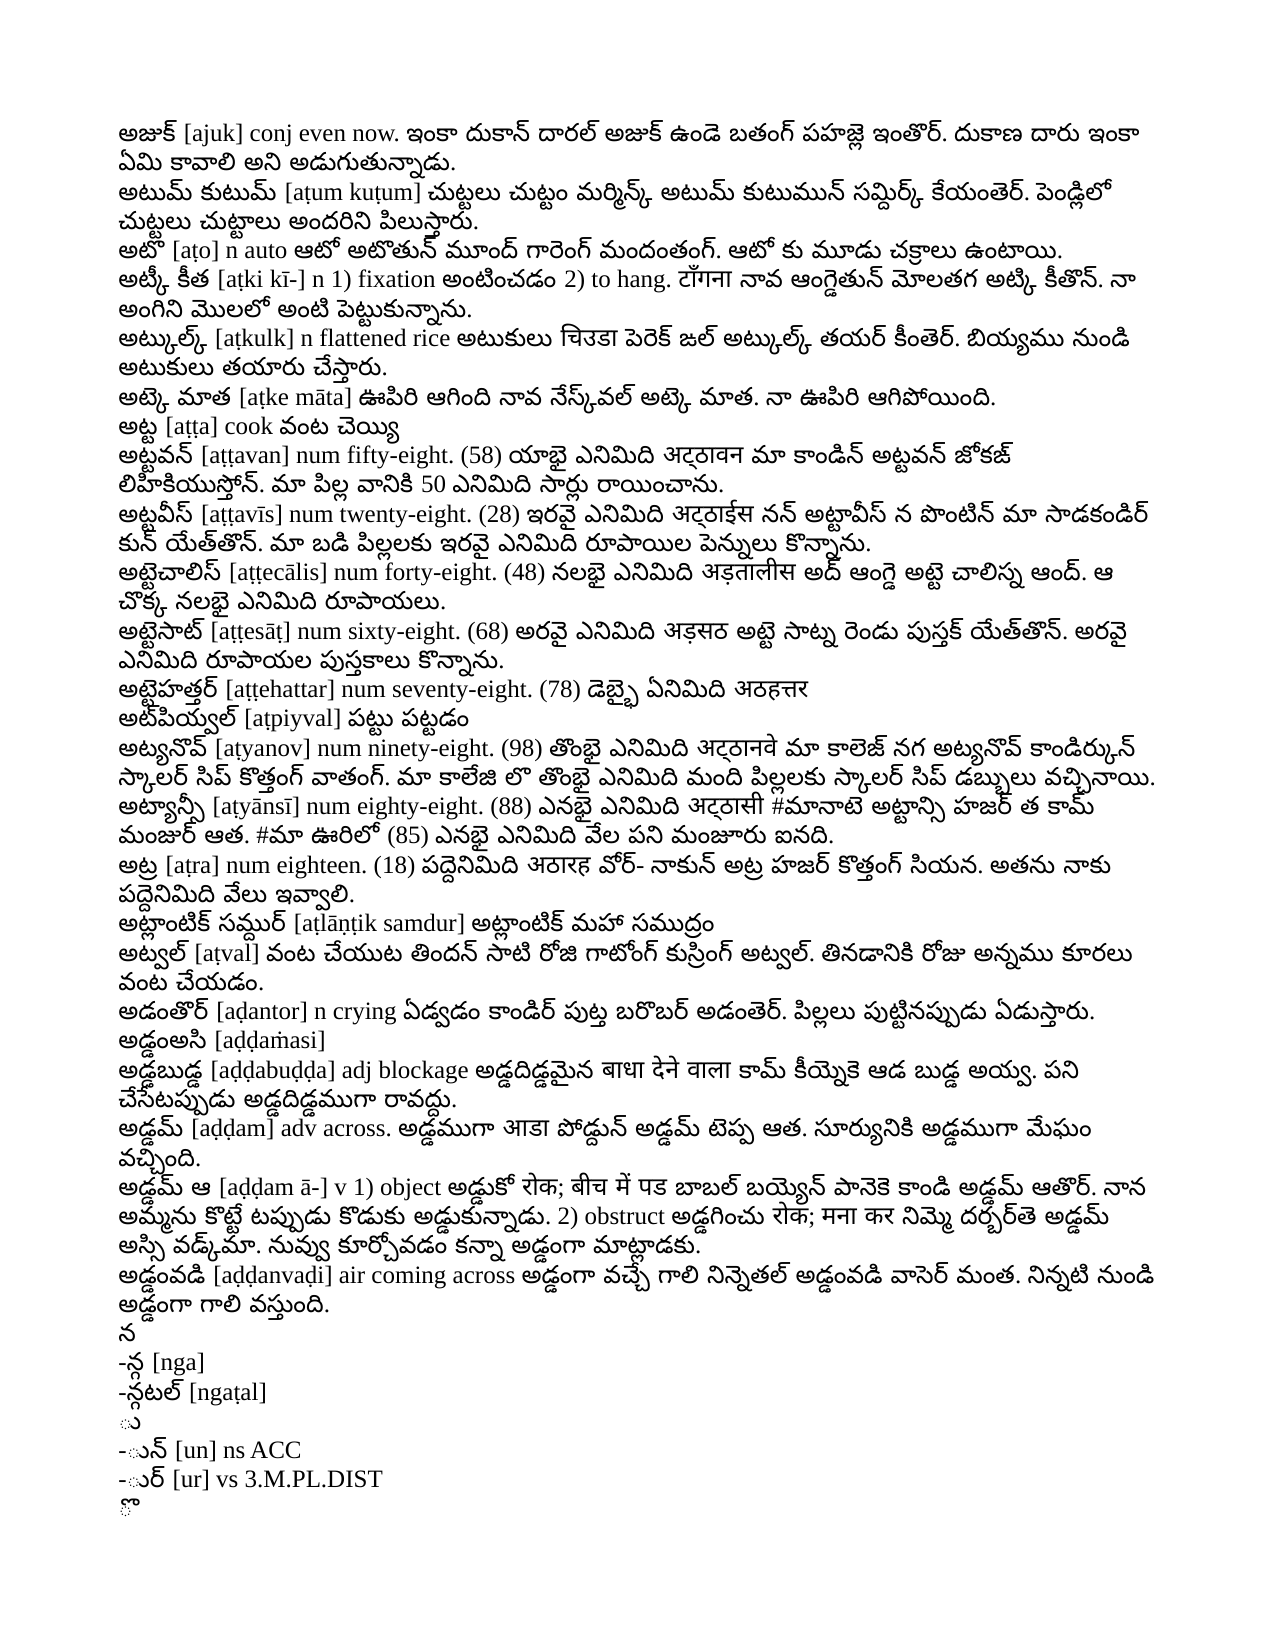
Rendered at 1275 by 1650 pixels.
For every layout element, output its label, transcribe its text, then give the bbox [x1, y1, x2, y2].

text అట్యనొవ్ [aṭyanov] num ninety-eight. (98) తొంభై ఎనిమిది अट्‌ठानवे మా కాలెజ్ నగ అట్యనొవ్ కాండిర్కున్ స్కాలర్ సిప్ కొత్తంగ్ వాతంగ్. మా కాలేజి లొ తొంభై ఎనిమిది మంది పిల్లలకు స్కాలర్ సిప్ డబ్బులు వచ్చినాయి. [118, 733, 1157, 791]
text అడ్డబుడ్డ [aḍḍabuḍḍa] adj blockage అడ్డదిడ్డమైన बाधा देने वाला కామ్ కీయ్నెకె ఆడ బుడ్డ అయ్వ. పని చేసేటప్పుడు అడ్డదిడ్డముగా రావద్దు. [118, 1055, 1157, 1113]
text న [118, 1318, 1157, 1347]
text ొ [118, 1494, 1157, 1523]
text అట్ర [aṭra] num eighteen. (18) పద్దెనిమిది अठारह వోర్- నాకున్ అట్ర హజర్ కొత్తంగ్ సియన. అతను నాకు పద్దెనిమిది వేలు ఇవ్వాలి. [118, 850, 1157, 908]
text అటుమ్ కుటుమ్ [aṭum kuṭum] చుట్టలు చుట్టం మర్మిన్క్ అటుమ్ కుటుమున్ సమ్దిర్క్ కేయంతెర్. పెండ్లిలో చుట్టలు చుట్టాలు అందరిని పిలుస్తారు. [118, 177, 1157, 235]
text అజుక్ [ajuk] conj even now. ఇంకా దుకాన్ దారల్ అజుక్ ఉండె బతంగ్ పహజ్లె ఇంతొర్. దుకాణ దారు ఇంకా ఏమి కావాలి అని అడుగుతున్నాడు. [118, 118, 1157, 177]
text అట్ట [aṭṭa] cook వంట చెయ్యి [118, 411, 1157, 440]
text అడ్డమ్ ఆ [aḍḍam ā-] v 1) object అడ్డుకో रोक; बीच में पड బాబల్ బయ్యెన్ పానెకె కాండి అడ్డమ్ ఆతొర్. నాన అమ్మను కొట్టే టప్పుడు కొడుకు అడ్డుకున్నాడు. 2) obstruct అడ్డగించు रोक; मना कर నిమ్మె దర్బర్‌తె అడ్డమ్ అస్సి వడ్క్‌మా. నువ్వు కూర్చోవడం కన్నా అడ్డంగా మాట్లాడకు. [118, 1172, 1157, 1260]
text అటొ [aṭo] n auto ఆటో అటొతున్ మూంద్ గారెంగ్ మందంతంగ్. ఆటో కు మూడు చక్రాలు ఉంటాయి. [118, 235, 1157, 264]
text అట్టవన్ [aṭṭavan] num fifty-eight. (58) యాభై ఎనిమిది अट्‌ठावन మా కాండిన్ అట్టవన్ జోకఙ్ లిహికియుస్తోన్. మా పిల్ల వానికి 50 ఎనిమిది సార్లు రాయించాను. [118, 440, 1157, 499]
text అట్కుల్క్ [aṭkulk] n flattened rice అటుకులు चिउडा పెరెక్ ఙల్ అట్కుల్క్ తయర్ కీంతెర్. బియ్యము నుండి అటుకులు తయారు చేస్తారు. [118, 323, 1157, 382]
text అడ్డంఅసి [aḍḍaṁasi] [118, 1026, 1157, 1055]
text -ుర్ [ur] vs 3.M.PL.DIST [118, 1464, 1157, 1494]
text అట్కీ కీత [aṭki kī-] n 1) fixation అంటించడం 2) to hang. टाँगना నావ ఆంగ్డెతున్ మోలతగ అట్కి కీతొన్. నా అంగిని మొలలో అంటి పెట్టుకున్నాను. [118, 264, 1157, 323]
text అట్టెసాట్ [aṭṭesāṭ] num sixty-eight. (68) అరవై ఎనిమిది अड़सठ అట్టె సాట్న రెండు పుస్తక్ యేత్‌తొన్. అరవై ఎనిమిది రూపాయల పుస్తకాలు కొన్నాను. [118, 616, 1157, 674]
text -ున్‌ [un‌] ns ACC [118, 1435, 1157, 1464]
text ు [118, 1406, 1157, 1435]
text అట్టవీస్ [aṭṭavīs] num twenty-eight. (28) ఇరవై ఎనిమిది अट्‌ठाईस నన్ అట్టావీస్ న పొంటిన్ మా సాడకండిర్ కున్ యేత్‌తొన్. మా బడి పిల్లలకు ఇరవై ఎనిమిది రూపాయిల పెన్నులు కొన్నాను. [118, 499, 1157, 557]
text అట్కె మాత [aṭke māta] ఊపిరి ఆగింది నావ నేస్క్‌వల్ అట్కె మాత. నా ఊపిరి ఆగిపోయింది. [118, 382, 1157, 411]
text అడ్డమ్ [aḍḍam] adv across. అడ్డముగా आडा పోడ్దున్ అడ్డమ్ టెప్ప ఆత. సూర్యునికి అడ్డముగా మేఘం వచ్చింది. [118, 1113, 1157, 1172]
text అడంతొర్ [aḍantor] n crying ఏడ్వడం కాండిర్ పుట్త బరొబర్ అడంతెర్. పిల్లలు పుట్టినప్పుడు ఏడుస్తారు. [118, 996, 1157, 1026]
text -న్గటల్ [ngaṭal] [118, 1377, 1157, 1406]
text అట్యాన్సీ [aṭyānsī] num eighty-eight. (88) ఎనభై ఎనిమిది अट्‌ठासी #మానాటె అట్టాన్సి హజర్ త కామ్ మంజుర్ ఆత. #మా ఊరిలో (85) ఎనభై ఎనిమిది వేల పని మంజూరు ఐనది. [118, 791, 1157, 850]
text -న్గ [nga] [118, 1347, 1157, 1377]
text అట్వల్ [aṭval] వంట చేయుట తిందన్ సాటి రోజి గాటోంగ్ కుస్రింగ్ అట్వల్. తినడానికి రోజు అన్నము కూరలు వంట చేయడం. [118, 938, 1157, 996]
text అట్లాంటిక్ సమ్దుర్ [aṭlāṇṭik samdur] అట్లాంటిక్ మహా సముద్రం [118, 908, 1157, 938]
text అట్‌పియ్వల్ [aṭpiyval] పట్టు పట్టడం [118, 703, 1157, 733]
text అట్టెహత్తర్ [aṭṭehattar] num seventy-eight. (78) డెబ్భై ఏనిమిది अठहत्तर [118, 674, 1157, 703]
text అడ్డంవడి [aḍḍanvaḍi] air coming across అడ్డంగా వచ్చే గాలి నిన్నెతల్ అడ్డంవడి వాసెర్ మంత. నిన్నటి నుండి అడ్డంగా గాలి వస్తుంది. [118, 1260, 1157, 1318]
text అట్టెచాలిస్ [aṭṭecālis] num forty-eight. (48) నలభై ఎనిమిది अड़तालीस అద్ ఆంగ్డె అట్టె చాలిస్న ఆంద్. ఆ చొక్క నలభై ఎనిమిది రూపాయలు. [118, 557, 1157, 616]
